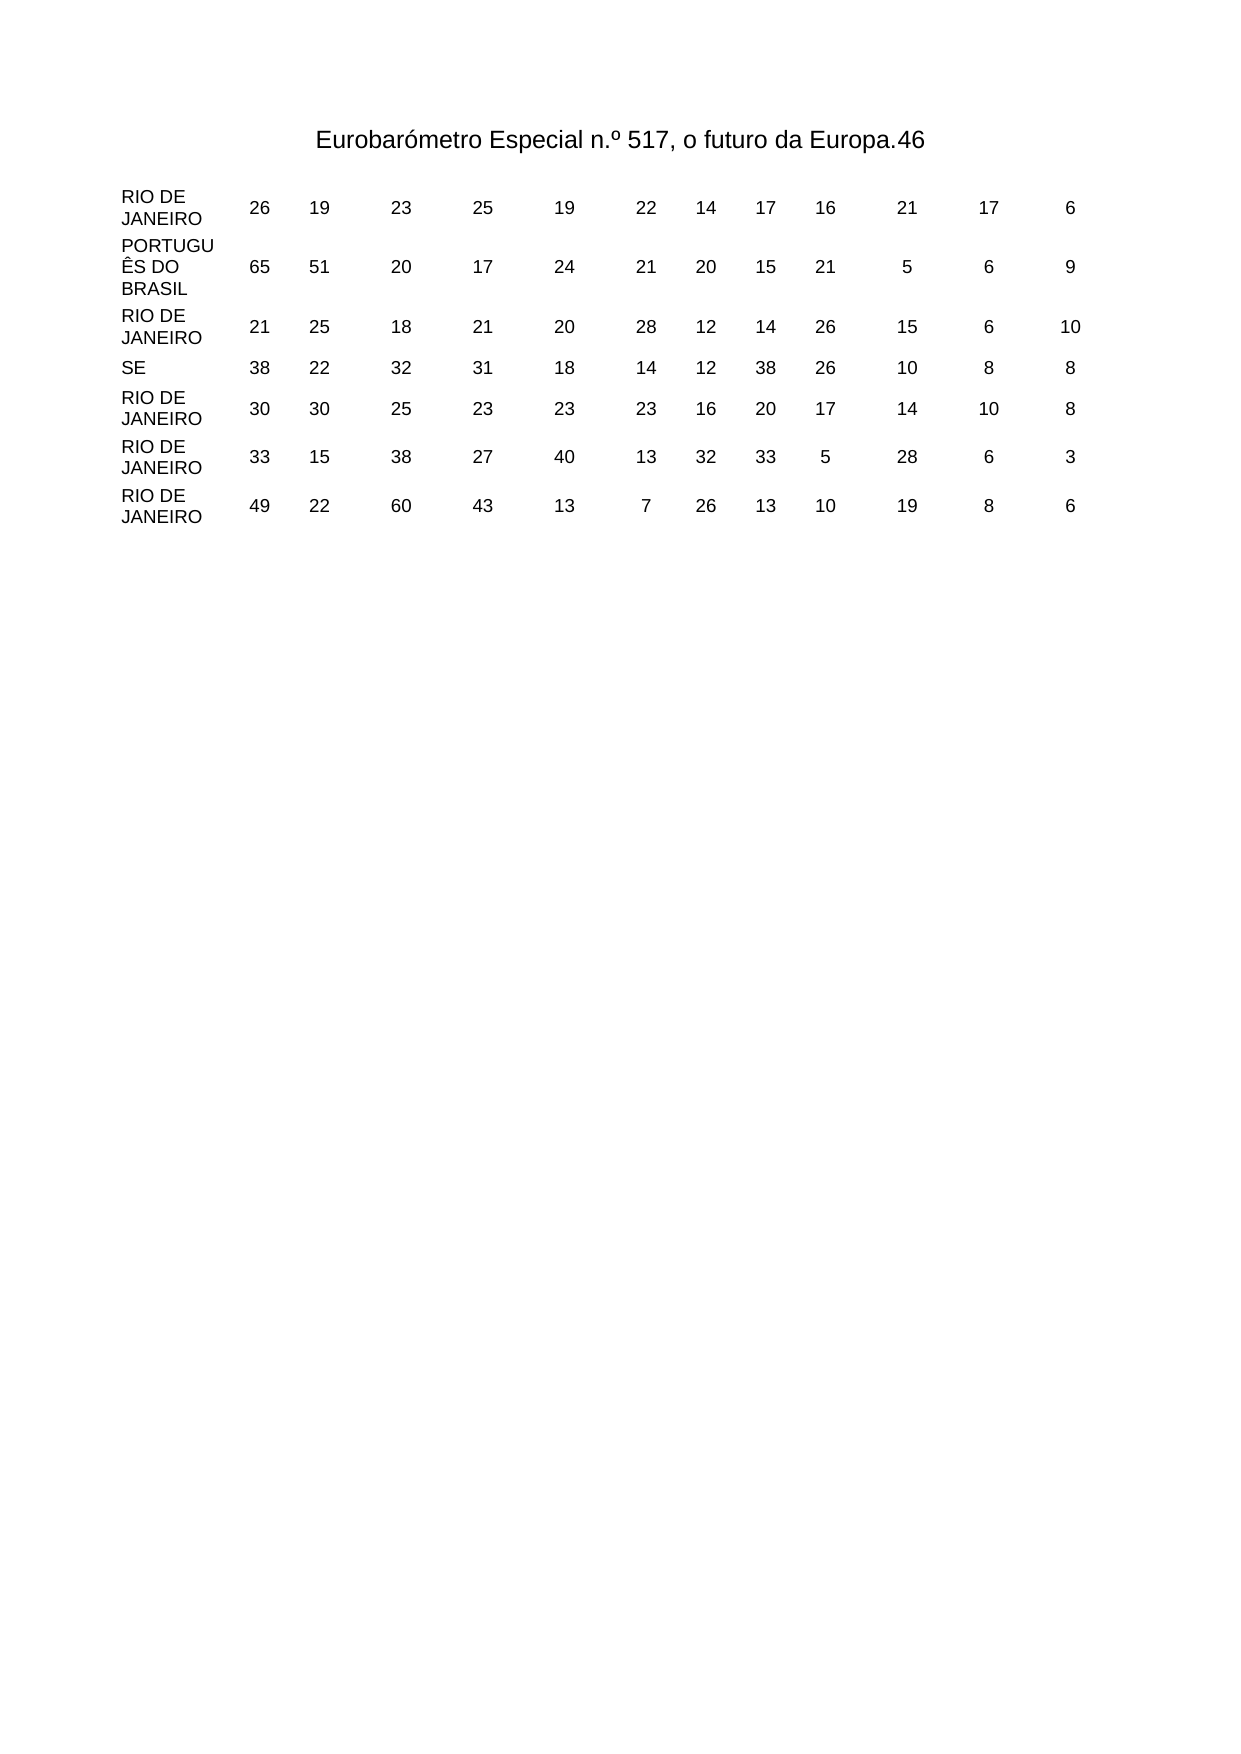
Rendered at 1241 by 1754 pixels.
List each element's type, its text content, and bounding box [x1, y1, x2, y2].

table_cell 19 [513, 183, 616, 232]
table_cell 30 [230, 384, 289, 433]
table_cell 21 [855, 183, 959, 232]
table_cell 32 [349, 351, 453, 384]
table_cell 6 [1019, 482, 1122, 531]
table_cell 23 [349, 183, 453, 232]
table_cell 51 [290, 232, 349, 302]
table_cell 27 [453, 433, 512, 482]
table_cell 25 [290, 302, 349, 351]
table_cell 9 [1019, 232, 1122, 302]
table_cell 26 [795, 351, 855, 384]
table_cell PORTUGUÊS DO BRASIL [118, 232, 229, 302]
table_cell 6 [1019, 183, 1122, 232]
table_cell 38 [230, 351, 289, 384]
table_cell 19 [290, 183, 349, 232]
table_cell 14 [855, 384, 959, 433]
table_cell 26 [795, 302, 855, 351]
table_cell 28 [855, 433, 959, 482]
table_cell 17 [795, 384, 855, 433]
table_cell 31 [453, 351, 512, 384]
table_cell 7 [616, 482, 676, 531]
table_cell 12 [676, 302, 736, 351]
table_cell 33 [736, 433, 795, 482]
table_cell 33 [230, 433, 289, 482]
table_cell 12 [676, 351, 736, 384]
table_cell 30 [290, 384, 349, 433]
table_cell 17 [736, 183, 795, 232]
table_cell 14 [676, 183, 736, 232]
table_cell 26 [676, 482, 736, 531]
table_cell 25 [453, 183, 512, 232]
table_cell 25 [349, 384, 453, 433]
table_cell 43 [453, 482, 512, 531]
table_cell 32 [676, 433, 736, 482]
table_cell 15 [855, 302, 959, 351]
table_cell 8 [1019, 384, 1122, 433]
table_cell 15 [290, 433, 349, 482]
table_cell 21 [616, 232, 676, 302]
table_cell 24 [513, 232, 616, 302]
table_cell SE [118, 351, 229, 384]
table_cell 19 [855, 482, 959, 531]
table_cell 21 [230, 302, 289, 351]
table_cell 18 [349, 302, 453, 351]
table_cell 22 [290, 482, 349, 531]
table_cell 13 [616, 433, 676, 482]
table_cell RIO DE JANEIRO [118, 433, 229, 482]
table_cell 15 [736, 232, 795, 302]
table_cell 10 [795, 482, 855, 531]
table_cell 16 [676, 384, 736, 433]
table_cell 23 [453, 384, 512, 433]
table_cell 14 [616, 351, 676, 384]
table_cell 17 [959, 183, 1018, 232]
table_cell 20 [349, 232, 453, 302]
table_cell 21 [453, 302, 512, 351]
table_cell 65 [230, 232, 289, 302]
table_cell 13 [736, 482, 795, 531]
table_cell 22 [290, 351, 349, 384]
table_cell 3 [1019, 433, 1122, 482]
table_cell 8 [1019, 351, 1122, 384]
table_cell 20 [676, 232, 736, 302]
table_cell 18 [513, 351, 616, 384]
table_cell RIO DE JANEIRO [118, 302, 229, 351]
table_cell RIO DE JANEIRO [118, 482, 229, 531]
table_cell 14 [736, 302, 795, 351]
table_cell 10 [1019, 302, 1122, 351]
table_cell 5 [795, 433, 855, 482]
table_cell 10 [959, 384, 1018, 433]
table_cell 26 [230, 183, 289, 232]
table_cell 38 [349, 433, 453, 482]
table_cell 40 [513, 433, 616, 482]
table_cell 22 [616, 183, 676, 232]
table_cell 23 [513, 384, 616, 433]
table_cell 49 [230, 482, 289, 531]
table_cell 8 [959, 351, 1018, 384]
table_cell 13 [513, 482, 616, 531]
table_cell 5 [855, 232, 959, 302]
table_cell 10 [855, 351, 959, 384]
table_cell 20 [736, 384, 795, 433]
table_cell 16 [795, 183, 855, 232]
table_cell 21 [795, 232, 855, 302]
table_cell RIO DE JANEIRO [118, 183, 229, 232]
table_cell RIO DE JANEIRO [118, 384, 229, 433]
table_cell 28 [616, 302, 676, 351]
table_cell 6 [959, 302, 1018, 351]
table_cell 8 [959, 482, 1018, 531]
table_cell 38 [736, 351, 795, 384]
table_cell 6 [959, 433, 1018, 482]
table_cell 6 [959, 232, 1018, 302]
table_cell 20 [513, 302, 616, 351]
table_cell 23 [616, 384, 676, 433]
table_cell 60 [349, 482, 453, 531]
table_cell 17 [453, 232, 512, 302]
